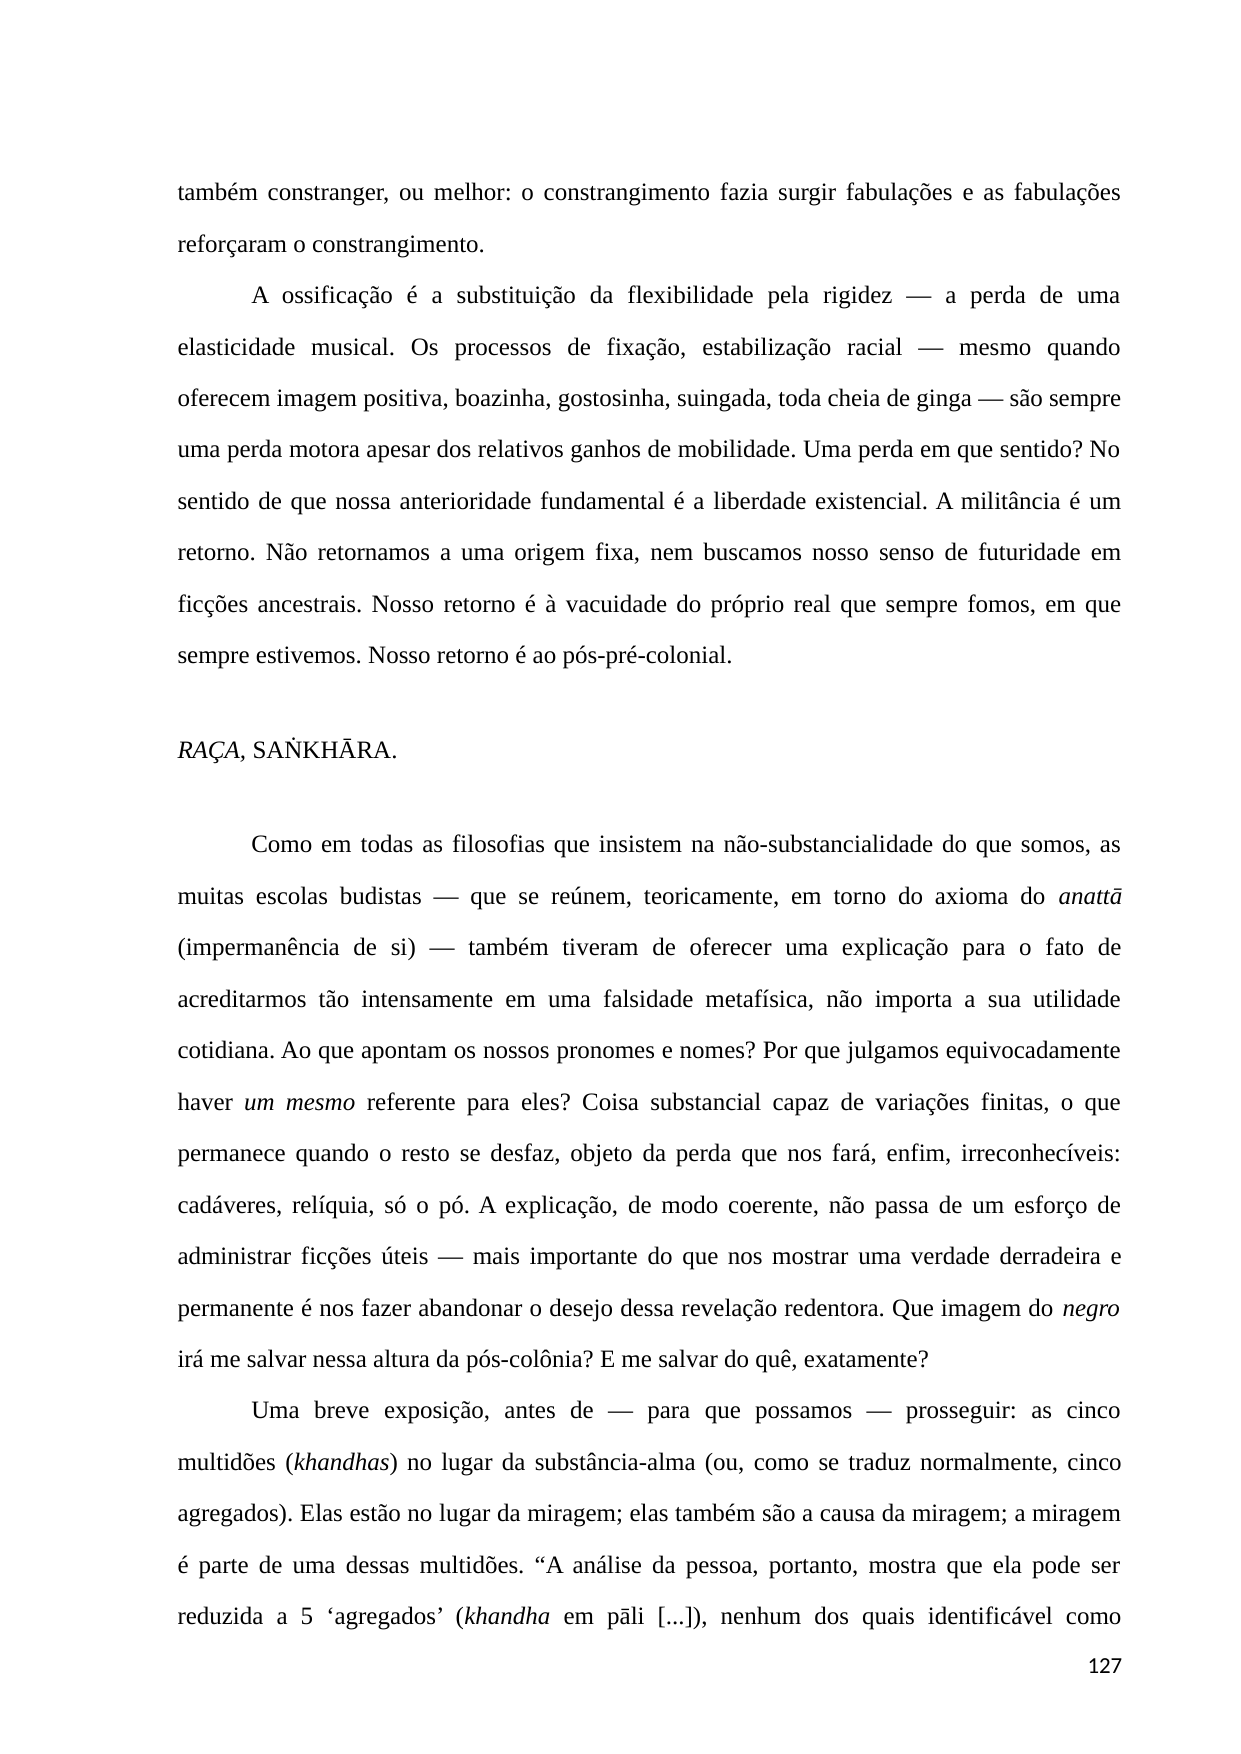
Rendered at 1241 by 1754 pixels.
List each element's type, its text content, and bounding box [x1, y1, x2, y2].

text RAÇA, SAṄKHĀRA. [177, 735, 1122, 764]
text também constranger, ou melhor: o constrangimento fazia surgir fabulações e as fabulações reforçaram o constrangimento. [177, 177, 1122, 257]
text Como em todas as filosofias que insistem na não-substancialidade do que somos, as muitas escolas budistas — que se reúnem, teoricamente, em torno do axioma do anattā (impermanência de si) — também tiveram de oferecer uma explicação para o fato de acreditarmos tão intensamente em uma falsidade metafísica, não importa a sua utilidade cotidiana. Ao que apontam os nossos pronomes e nomes? Por que julgamos equivocadamente haver um mesmo referente para eles? Coisa substancial capaz de variações finitas, o que permanece quando o resto se desfaz, objeto da perda que nos fará, enfim, irreconhecíveis: cadáveres, relíquia, só o pó. A explicação, de modo coerente, não passa de um esforço de administrar ficções úteis — mais importante do que nos mostrar uma verdade derradeira e permanente é nos fazer abandonar o desejo dessa revelação redentora. Que imagem do negro irá me salvar nessa altura da pós-colônia? E me salvar do quê, exatamente? [177, 829, 1122, 1373]
text Uma breve exposição, antes de — para que possamos — prosseguir: as cinco multidões (khandhas) no lugar da substância-alma (ou, como se traduz normalmente, cinco agregados). Elas estão no lugar da miragem; elas também são a causa da miragem; a miragem é parte de uma dessas multidões. “A análise da pessoa, portanto, mostra que ela pode ser reduzida a 5 ‘agregados’ (khandha em pāli [...]), nenhum dos quais identificável como [177, 1396, 1122, 1630]
text A ossificação é a substituição da flexibilidade pela rigidez — a perda de uma elasticidade musical. Os processos de fixação, estabilização racial — mesmo quando oferecem imagem positiva, boazinha, gostosinha, suingada, toda cheia de ginga — são sempre uma perda motora apesar dos relativos ganhos de mobilidade. Uma perda em que sentido? No sentido de que nossa anterioridade fundamental é a liberdade existencial. A militância é um retorno. Não retornamos a uma origem fixa, nem buscamos nosso senso de futuridade em ficções ancestrais. Nosso retorno é à vacuidade do próprio real que sempre fomos, em que sempre estivemos. Nosso retorno é ao pós-pré-colonial. [177, 280, 1122, 669]
